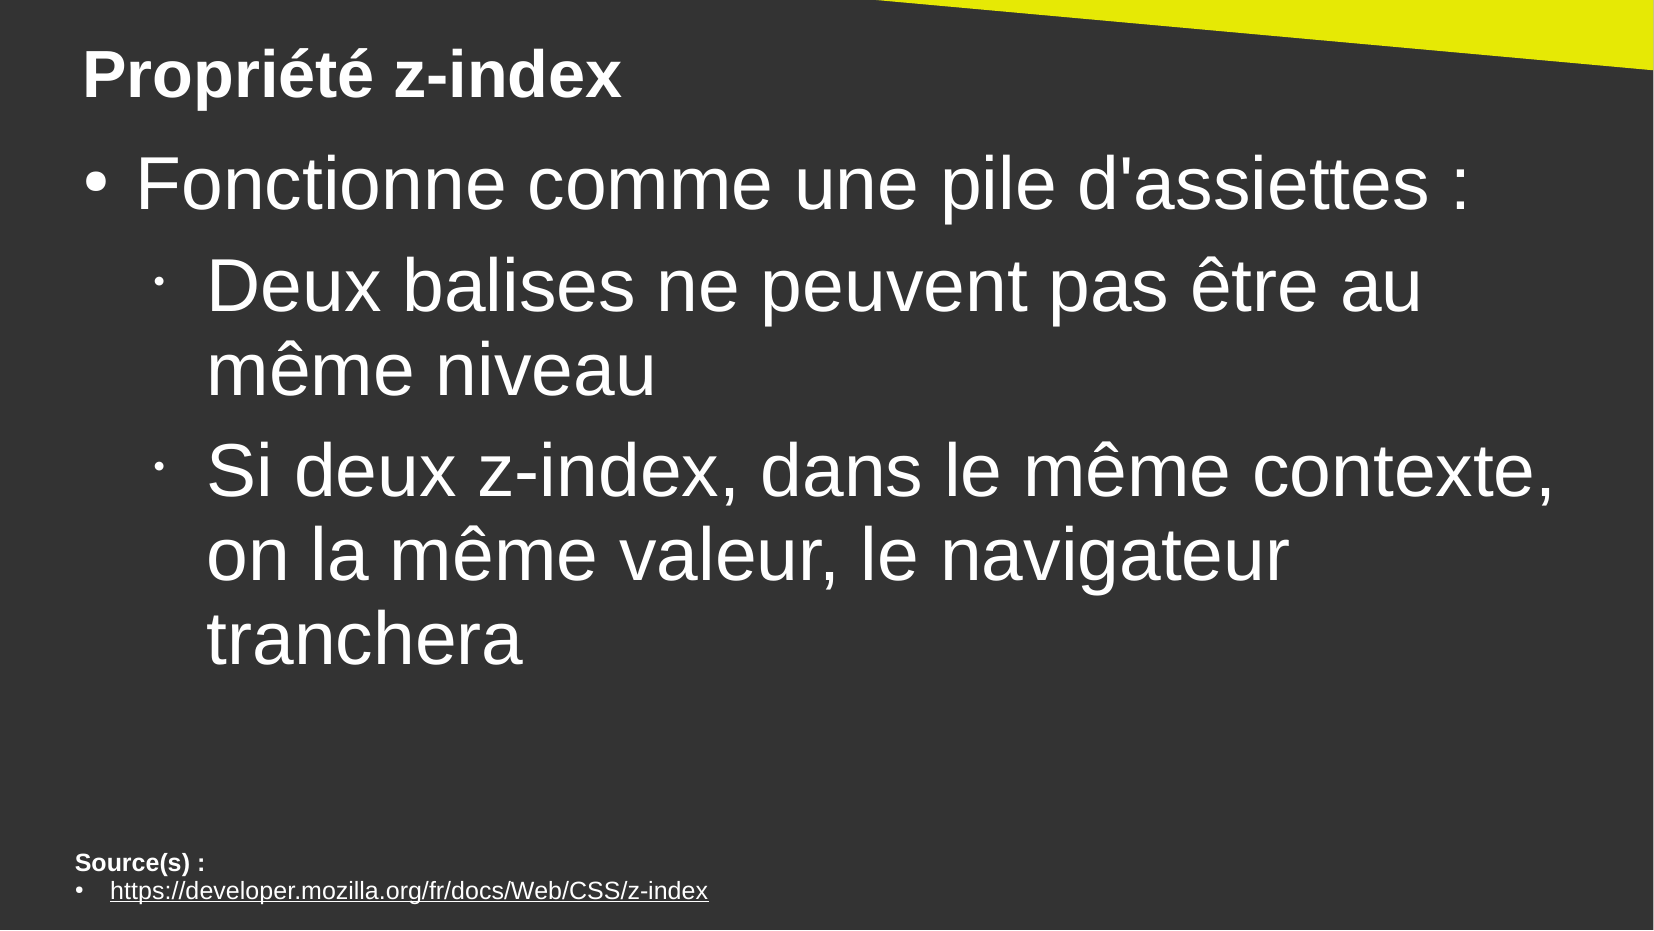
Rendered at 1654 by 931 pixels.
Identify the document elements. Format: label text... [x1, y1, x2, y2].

list Fonctionne comme une pile d'assiettes : Deux balises ne peuvent pas être au même niveau Si deux z-index, dans le même contexte, on la même valeur, le navigateur tranchera [64, 141, 1604, 709]
title Propriété z-index [82, 37, 1571, 114]
text_box Source(s) : https://developer.mozilla.org/fr/docs/Web/CSS/z-index [60, 841, 1546, 931]
text_box [876, 0, 1654, 71]
